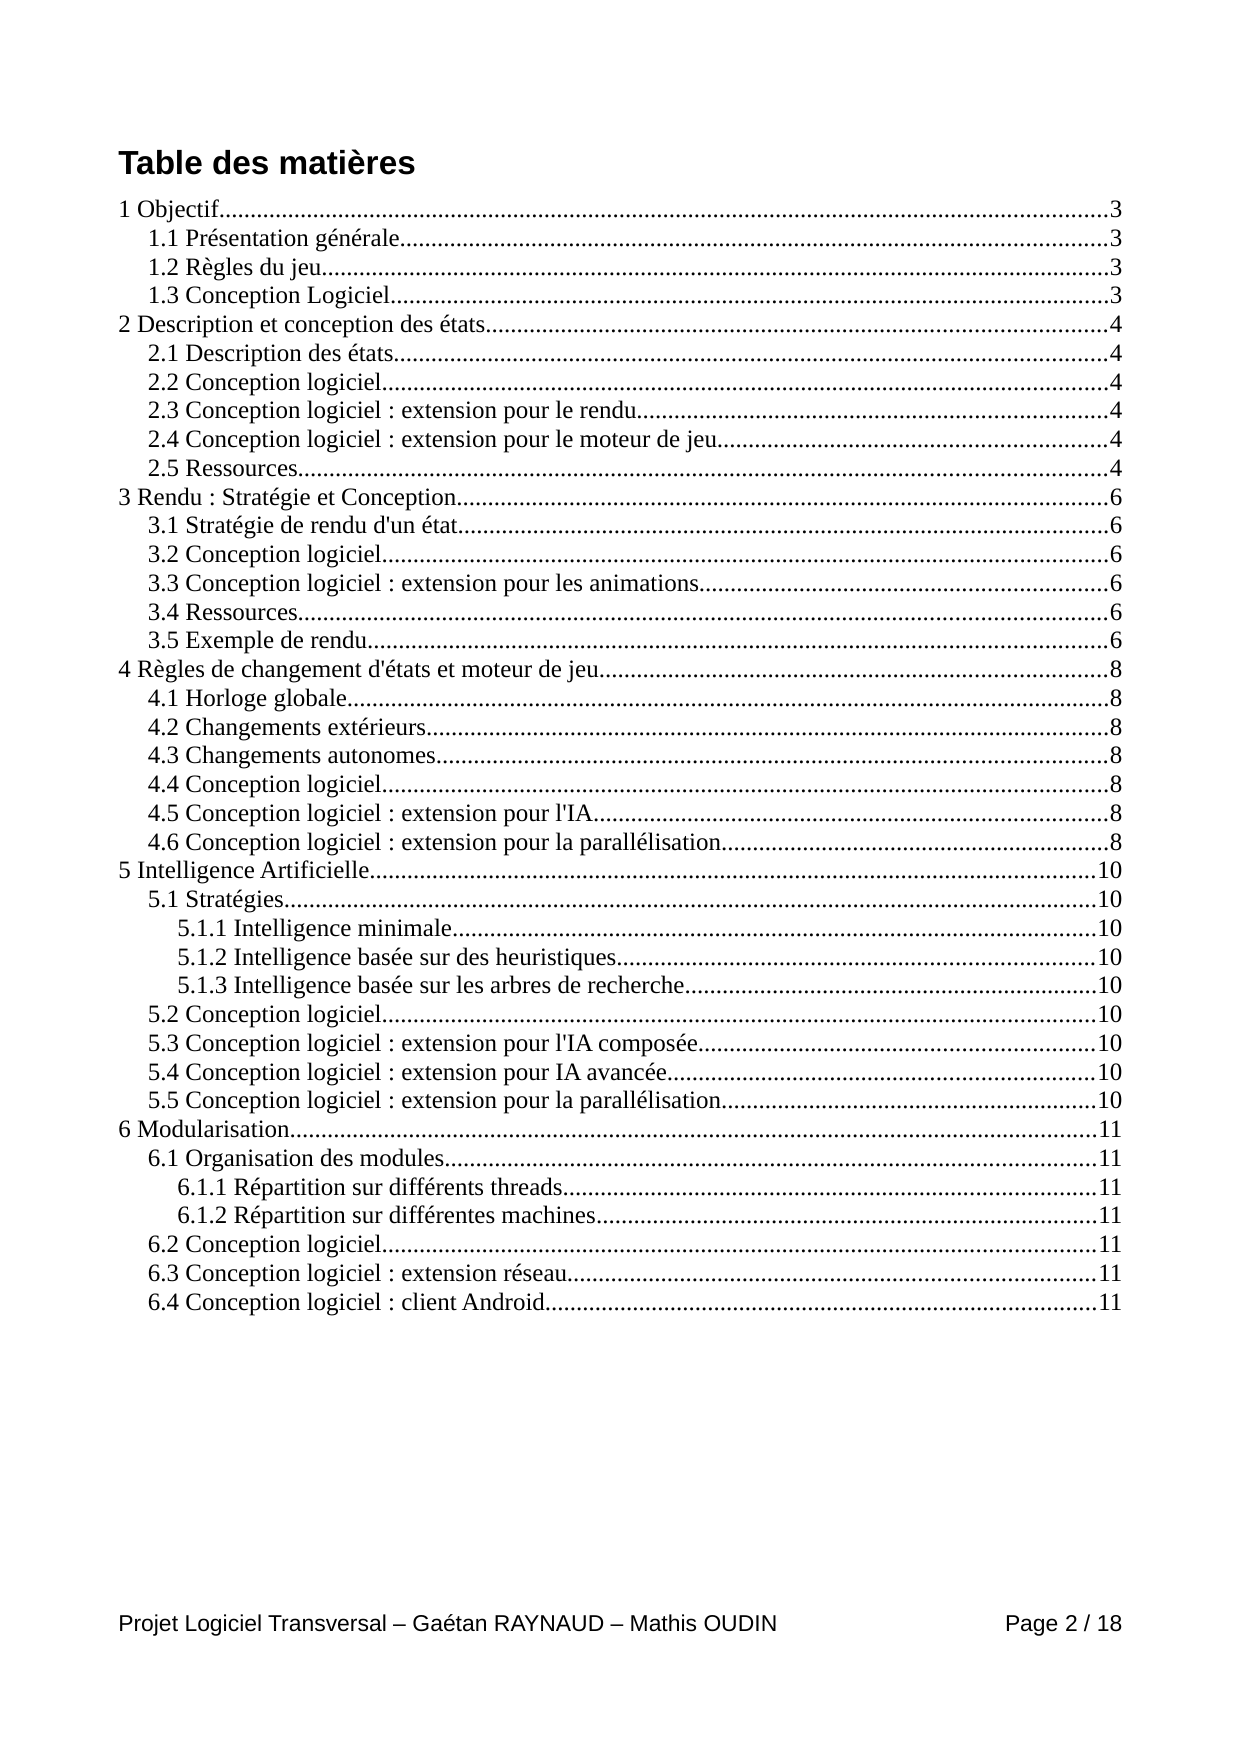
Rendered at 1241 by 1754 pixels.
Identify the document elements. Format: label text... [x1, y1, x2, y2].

text 1.3 Conception Logiciel 3 [148, 280, 1122, 309]
text 3.2 Conception logiciel 6 [148, 539, 1122, 568]
text 1.2 Règles du jeu 3 [148, 252, 1122, 280]
text 1 Objectif 3 [118, 194, 1122, 223]
text 4.2 Changements extérieurs 8 [148, 712, 1122, 740]
text 3.5 Exemple de rendu 6 [148, 625, 1122, 654]
text 6.1.2 Répartition sur différentes machines 11 [177, 1200, 1122, 1229]
text 6.3 Conception logiciel : extension réseau 11 [148, 1258, 1122, 1287]
text 6.4 Conception logiciel : client Android 11 [148, 1287, 1122, 1315]
subtitle Table des matières [118, 143, 1122, 182]
text 5.1.2 Intelligence basée sur des heuristiques 10 [177, 942, 1122, 970]
text 4.5 Conception logiciel : extension pour l'IA 8 [148, 798, 1122, 827]
text 4.1 Horloge globale 8 [148, 683, 1122, 712]
text 2.3 Conception logiciel : extension pour le rendu 4 [148, 395, 1122, 424]
text 6.1 Organisation des modules 11 [148, 1143, 1122, 1172]
text 5.3 Conception logiciel : extension pour l'IA composée 10 [148, 1028, 1122, 1057]
text 6 Modularisation 11 [118, 1114, 1122, 1143]
text 3.3 Conception logiciel : extension pour les animations 6 [148, 568, 1122, 597]
text 3 Rendu : Stratégie et Conception 6 [118, 482, 1122, 510]
text 5.1.3 Intelligence basée sur les arbres de recherche 10 [177, 970, 1122, 999]
text 5.2 Conception logiciel 10 [148, 999, 1122, 1028]
text 5.5 Conception logiciel : extension pour la parallélisation 10 [148, 1085, 1122, 1114]
text 2.4 Conception logiciel : extension pour le moteur de jeu 4 [148, 424, 1122, 453]
text 5.4 Conception logiciel : extension pour IA avancée 10 [148, 1057, 1122, 1085]
text 3.1 Stratégie de rendu d'un état 6 [148, 510, 1122, 539]
text 5.1 Stratégies 10 [148, 884, 1122, 913]
text 4.4 Conception logiciel 8 [148, 769, 1122, 798]
text 3.4 Ressources 6 [148, 597, 1122, 625]
text 5.1.1 Intelligence minimale 10 [177, 913, 1122, 942]
text 1.1 Présentation générale 3 [148, 223, 1122, 252]
text 6.1.1 Répartition sur différents threads 11 [177, 1172, 1122, 1200]
text 2.5 Ressources 4 [148, 453, 1122, 482]
text 4.3 Changements autonomes 8 [148, 740, 1122, 769]
text 4.6 Conception logiciel : extension pour la parallélisation 8 [148, 827, 1122, 855]
text 4 Règles de changement d'états et moteur de jeu 8 [118, 654, 1122, 683]
text 2.1 Description des états 4 [148, 338, 1122, 367]
text 5 Intelligence Artificielle 10 [118, 855, 1122, 884]
text 6.2 Conception logiciel 11 [148, 1229, 1122, 1258]
text 2 Description et conception des états 4 [118, 309, 1122, 338]
text 2.2 Conception logiciel 4 [148, 367, 1122, 395]
